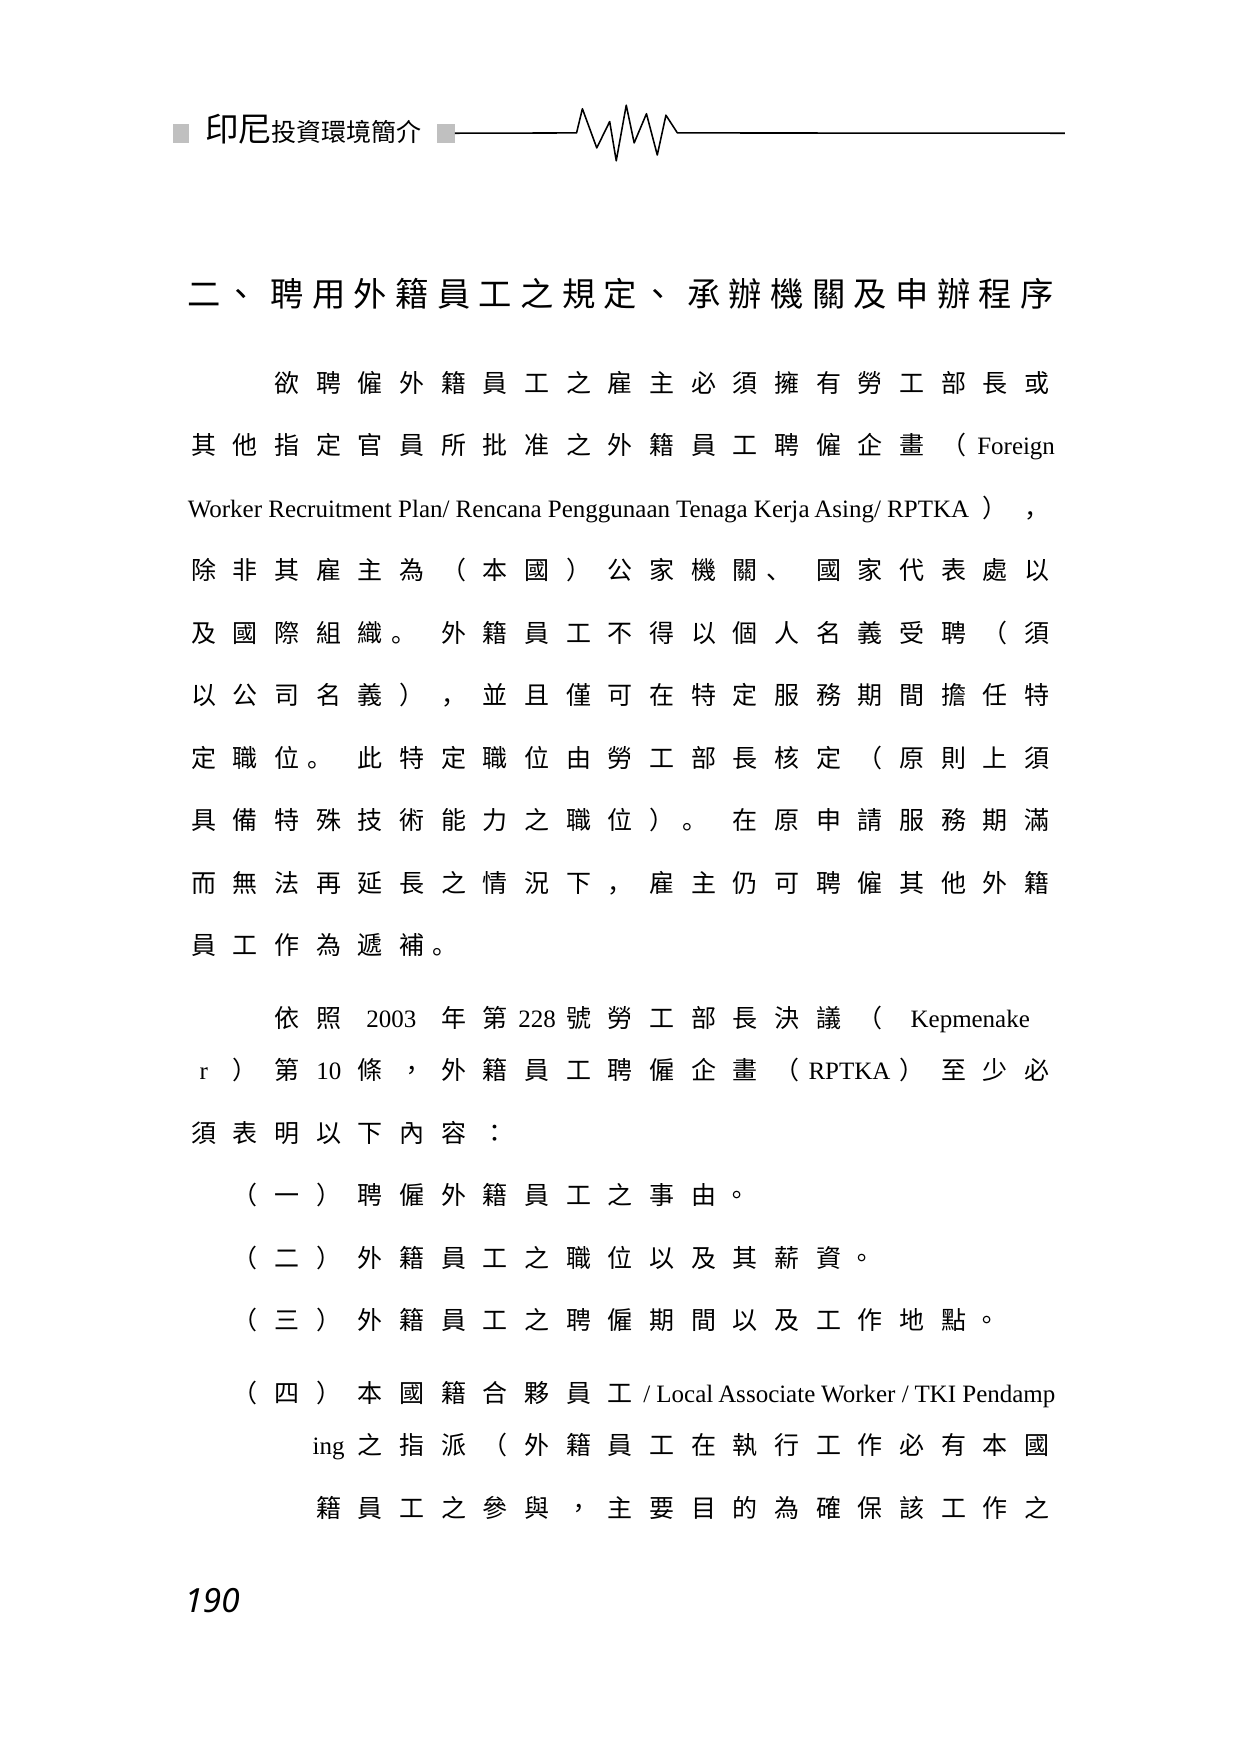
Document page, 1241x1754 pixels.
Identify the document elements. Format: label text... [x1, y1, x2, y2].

text （一）聘僱外籍員工之事由。 [207, 1152, 1058, 1214]
text 欲聘僱外籍員工之雇主必須擁有勞工部長或其他指定官員所批准之外籍員工聘僱企畫（Foreign Worker Recruitment Plan/ Rencana Penggunaan Tenaga Kerja Asing/ RPTKA），除非其雇主為（本國）公家機關、國家代表處以及國際組織。外籍員工不得以個人名義受聘（須以公司名義），並且僅可在特定服務期間擔任特定職位。此特定職位由勞工部長核定（原則上須具備特殊技術能力之職位）。在原申請服務期滿而無法再延長之情況下，雇主仍可聘僱其他外籍員工作為遞補。 [183, 339, 1058, 964]
text （二）外籍員工之職位以及其薪資。 [207, 1214, 1058, 1277]
text 二、聘用外籍員工之規定、承辦機關及申辦程序 [183, 250, 1058, 313]
text （三）外籍員工之聘僱期間以及工作地點。 [207, 1277, 1058, 1339]
text （四）本國籍合夥員工/ Local Associate Worker / TKI Pendamping之指派（外籍員工在執行工作必有本國籍員工之參與，主要目的為確保該工作之 [207, 1339, 1058, 1527]
text 依照2003年第228號勞工部長決議（Kepmenaker）第10條，外籍員工聘僱企畫（RPTKA）至少必須表明以下內容： [183, 964, 1058, 1152]
